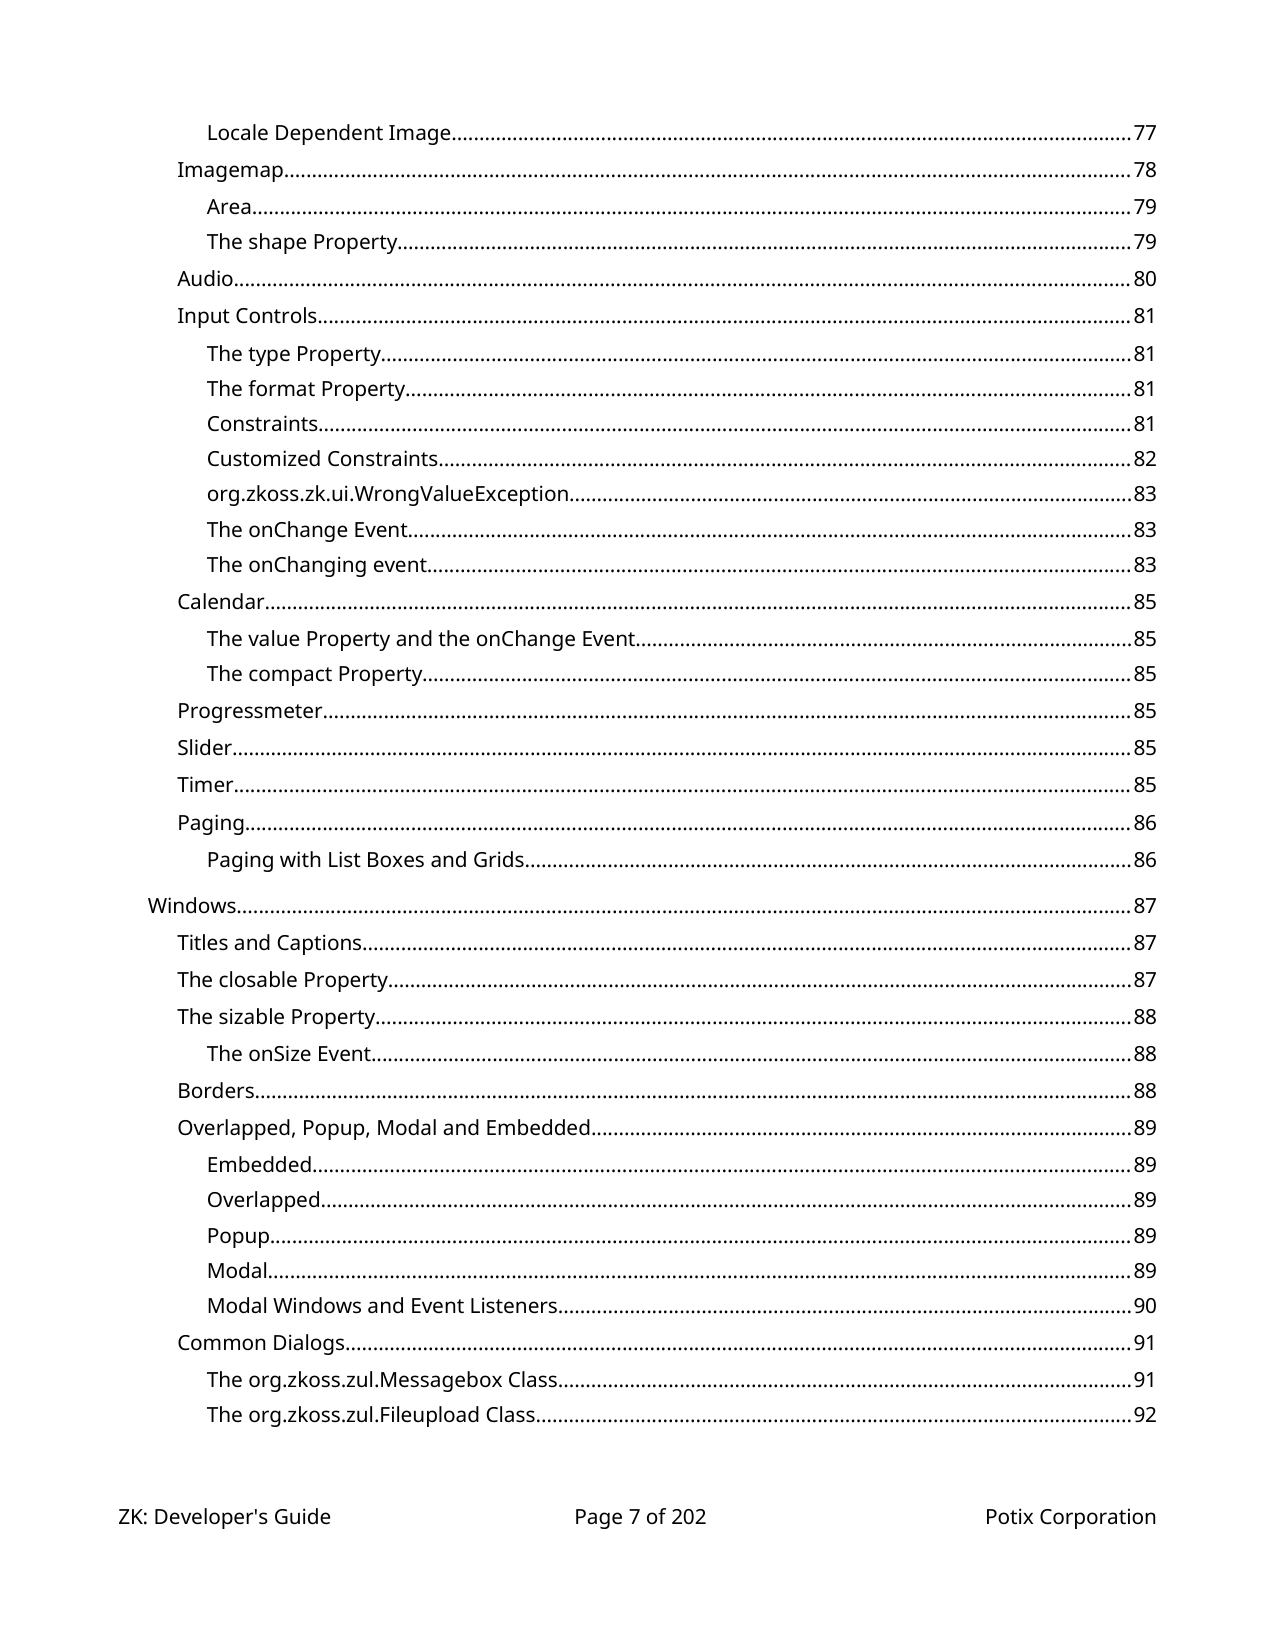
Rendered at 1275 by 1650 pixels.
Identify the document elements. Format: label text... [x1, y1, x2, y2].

text Area 79 [207, 192, 1157, 221]
text The closable Property 87 [177, 965, 1157, 993]
text Popup 89 [207, 1221, 1157, 1249]
text Embedded 89 [207, 1150, 1157, 1178]
text The sizable Property 88 [177, 1002, 1157, 1030]
text Modal 89 [207, 1256, 1157, 1284]
text Calendar 85 [177, 587, 1157, 615]
text Common Dialogs 91 [177, 1328, 1157, 1356]
text Overlapped 89 [207, 1186, 1157, 1214]
text org.zkoss.zk.ui.WrongValueException 83 [207, 479, 1157, 508]
text Paging 86 [177, 808, 1157, 836]
text Titles and Captions 87 [177, 928, 1157, 956]
text Imagemap 78 [177, 155, 1157, 183]
text Timer 85 [177, 771, 1157, 799]
text The value Property and the onChange Event 85 [207, 624, 1157, 652]
text The compact Property 85 [207, 659, 1157, 688]
text The onChange Event 83 [207, 515, 1157, 543]
text Input Controls 81 [177, 302, 1157, 330]
text Borders 88 [177, 1076, 1157, 1104]
text Constraints 81 [207, 409, 1157, 437]
text Locale Dependent Image 77 [207, 118, 1157, 146]
text The org.zkoss.zul.Fileupload Class 92 [207, 1401, 1157, 1429]
text Overlapped, Popup, Modal and Embedded 89 [177, 1113, 1157, 1141]
text Audio 80 [177, 264, 1157, 293]
text Slider 85 [177, 733, 1157, 762]
text Paging with List Boxes and Grids 86 [207, 845, 1157, 873]
text The type Property 81 [207, 339, 1157, 367]
text The format Property 81 [207, 374, 1157, 402]
text The onSize Event 88 [207, 1039, 1157, 1067]
text Progressmeter 85 [177, 696, 1157, 725]
text Customized Constraints 82 [207, 444, 1157, 473]
text The shape Property 79 [207, 227, 1157, 256]
text Windows 87 [148, 891, 1157, 919]
text Modal Windows and Event Listeners 90 [207, 1291, 1157, 1319]
text The onChanging event 83 [207, 550, 1157, 578]
text The org.zkoss.zul.Messagebox Class 91 [207, 1365, 1157, 1393]
